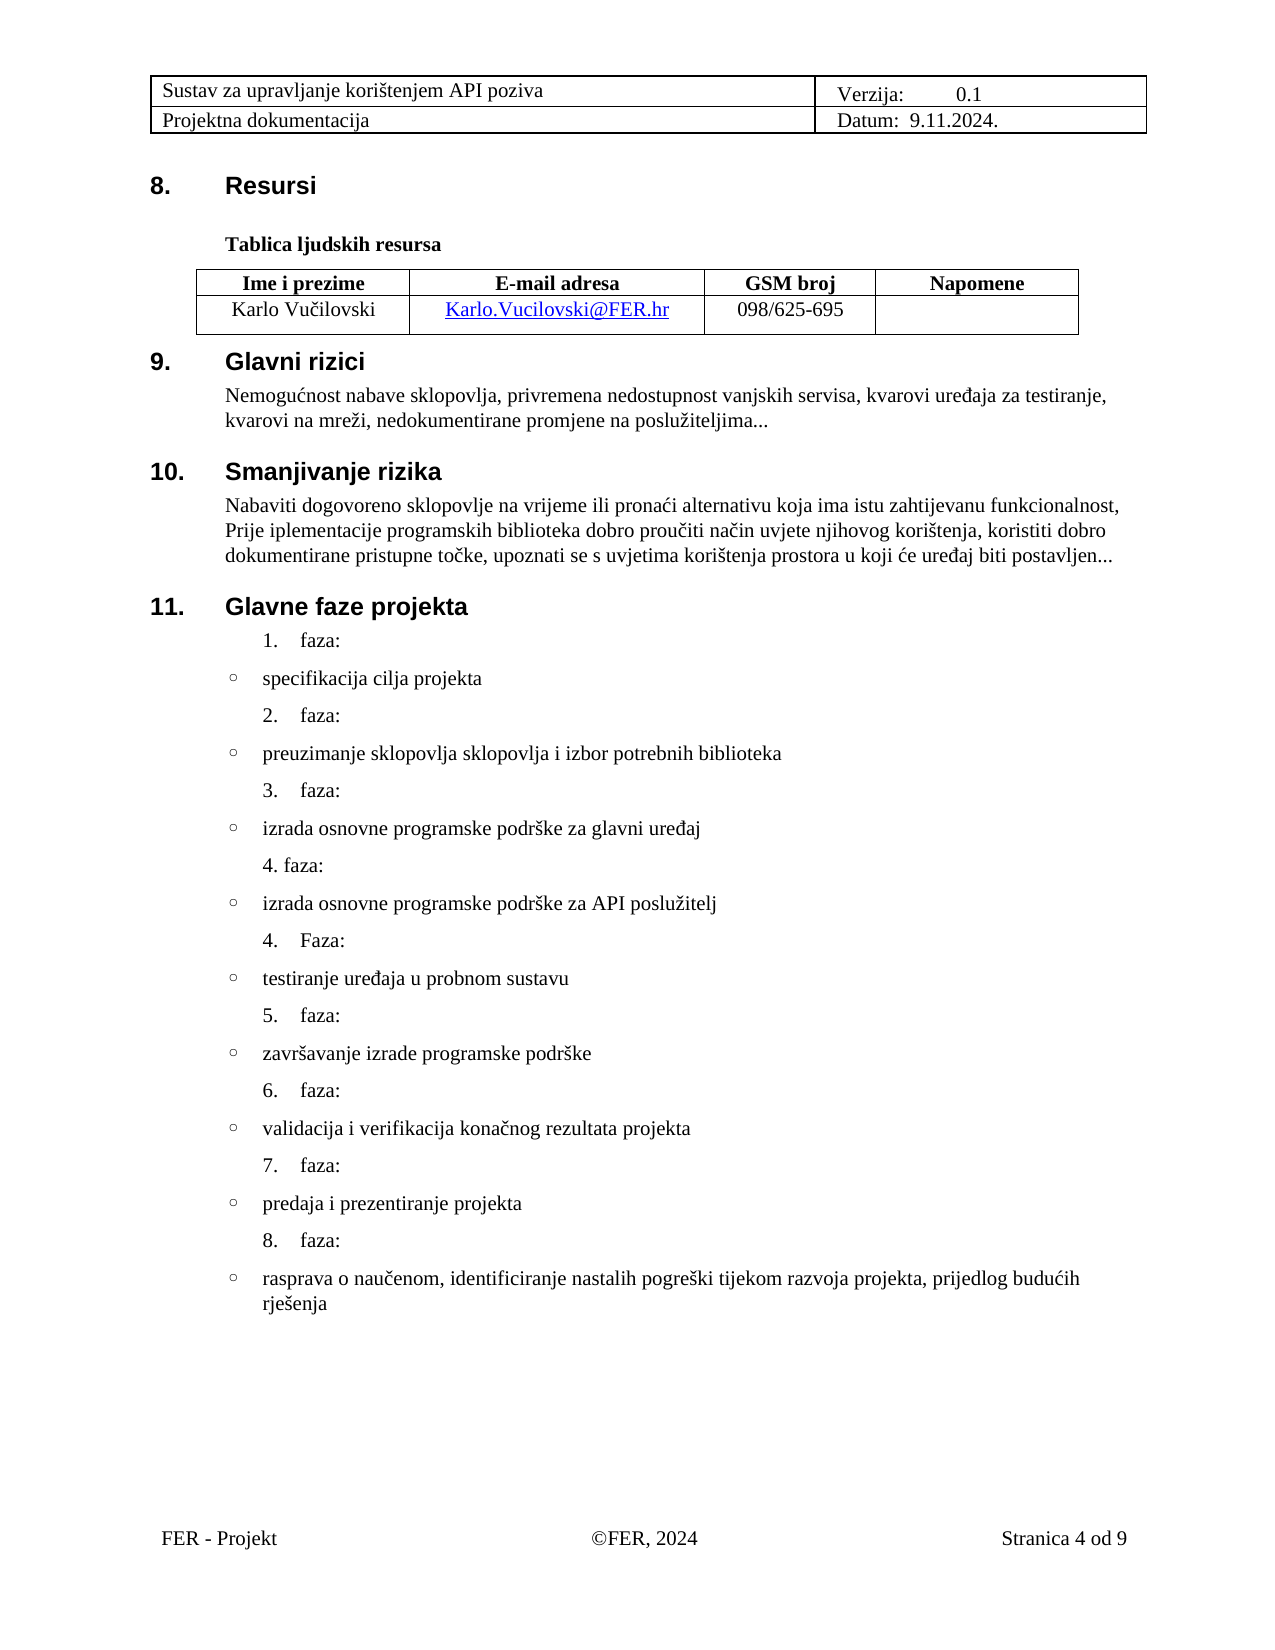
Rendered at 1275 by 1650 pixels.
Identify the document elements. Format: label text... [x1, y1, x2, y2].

text Nemogućnost nabave sklopovlja, privremena nedostupnost vanjskih servisa, kvarovi uređaja za testiranje, kvarovi na mreži, nedokumentirane promjene na poslužiteljima... [225, 382, 1125, 432]
list faza: [262, 777, 1125, 802]
table_cell Karlo Vučilovski [197, 296, 409, 333]
subtitle Glavni rizici [150, 347, 1125, 376]
table_cell 098/625-695 [705, 296, 875, 333]
list faza: [262, 1227, 1125, 1252]
table_header E-mail adresa [410, 270, 704, 295]
list testiranje uređaja u probnom sustavu [225, 964, 1125, 989]
list završavanje izrade programske podrške [225, 1039, 1125, 1064]
list izrada osnovne programske podrške za glavni uređaj [225, 814, 1125, 839]
list preuzimanje sklopovlja sklopovlja i izbor potrebnih biblioteka [225, 739, 1125, 764]
table_header Napomene [876, 270, 1078, 295]
table_header Ime i prezime [197, 270, 409, 295]
list faza: [262, 1152, 1125, 1177]
subtitle Smanjivanje rizika [150, 457, 1125, 486]
table_cell [876, 296, 1078, 333]
subtitle Resursi [150, 171, 1125, 200]
list validacija i verifikacija konačnog rezultata projekta [225, 1114, 1125, 1139]
list faza: [262, 1002, 1125, 1027]
list faza: [262, 1077, 1125, 1102]
table_cell Karlo.Vucilovski@FER.hr [410, 296, 704, 333]
list specifikacija cilja projekta [225, 664, 1125, 689]
text Tablica ljudskih resursa [225, 231, 1125, 256]
subtitle Glavne faze projekta [150, 592, 1125, 621]
text Nabaviti dogovoreno sklopovlje na vrijeme ili pronaći alternativu koja ima istu zahtijevanu funkcionalnost, Prije iplementacije programskih biblioteka dobro proučiti način uvjete njihovog korištenja, koristiti dobro dokumentirane pristupne točke, upoznati se s uvjetima korištenja prostora u koji će uređaj biti postavljen... [225, 492, 1125, 567]
list rasprava o naučenom, identificiranje nastalih pogreški tijekom razvoja projekta, prijedlog budućih rješenja [225, 1264, 1125, 1314]
list Faza: [262, 927, 1125, 952]
list predaja i prezentiranje projekta [225, 1189, 1125, 1214]
list izrada osnovne programske podrške za API poslužitelj [225, 889, 1125, 914]
list 4. faza: [225, 852, 1125, 877]
table_header GSM broj [705, 270, 875, 295]
list faza: [262, 702, 1125, 727]
list faza: [262, 627, 1125, 652]
